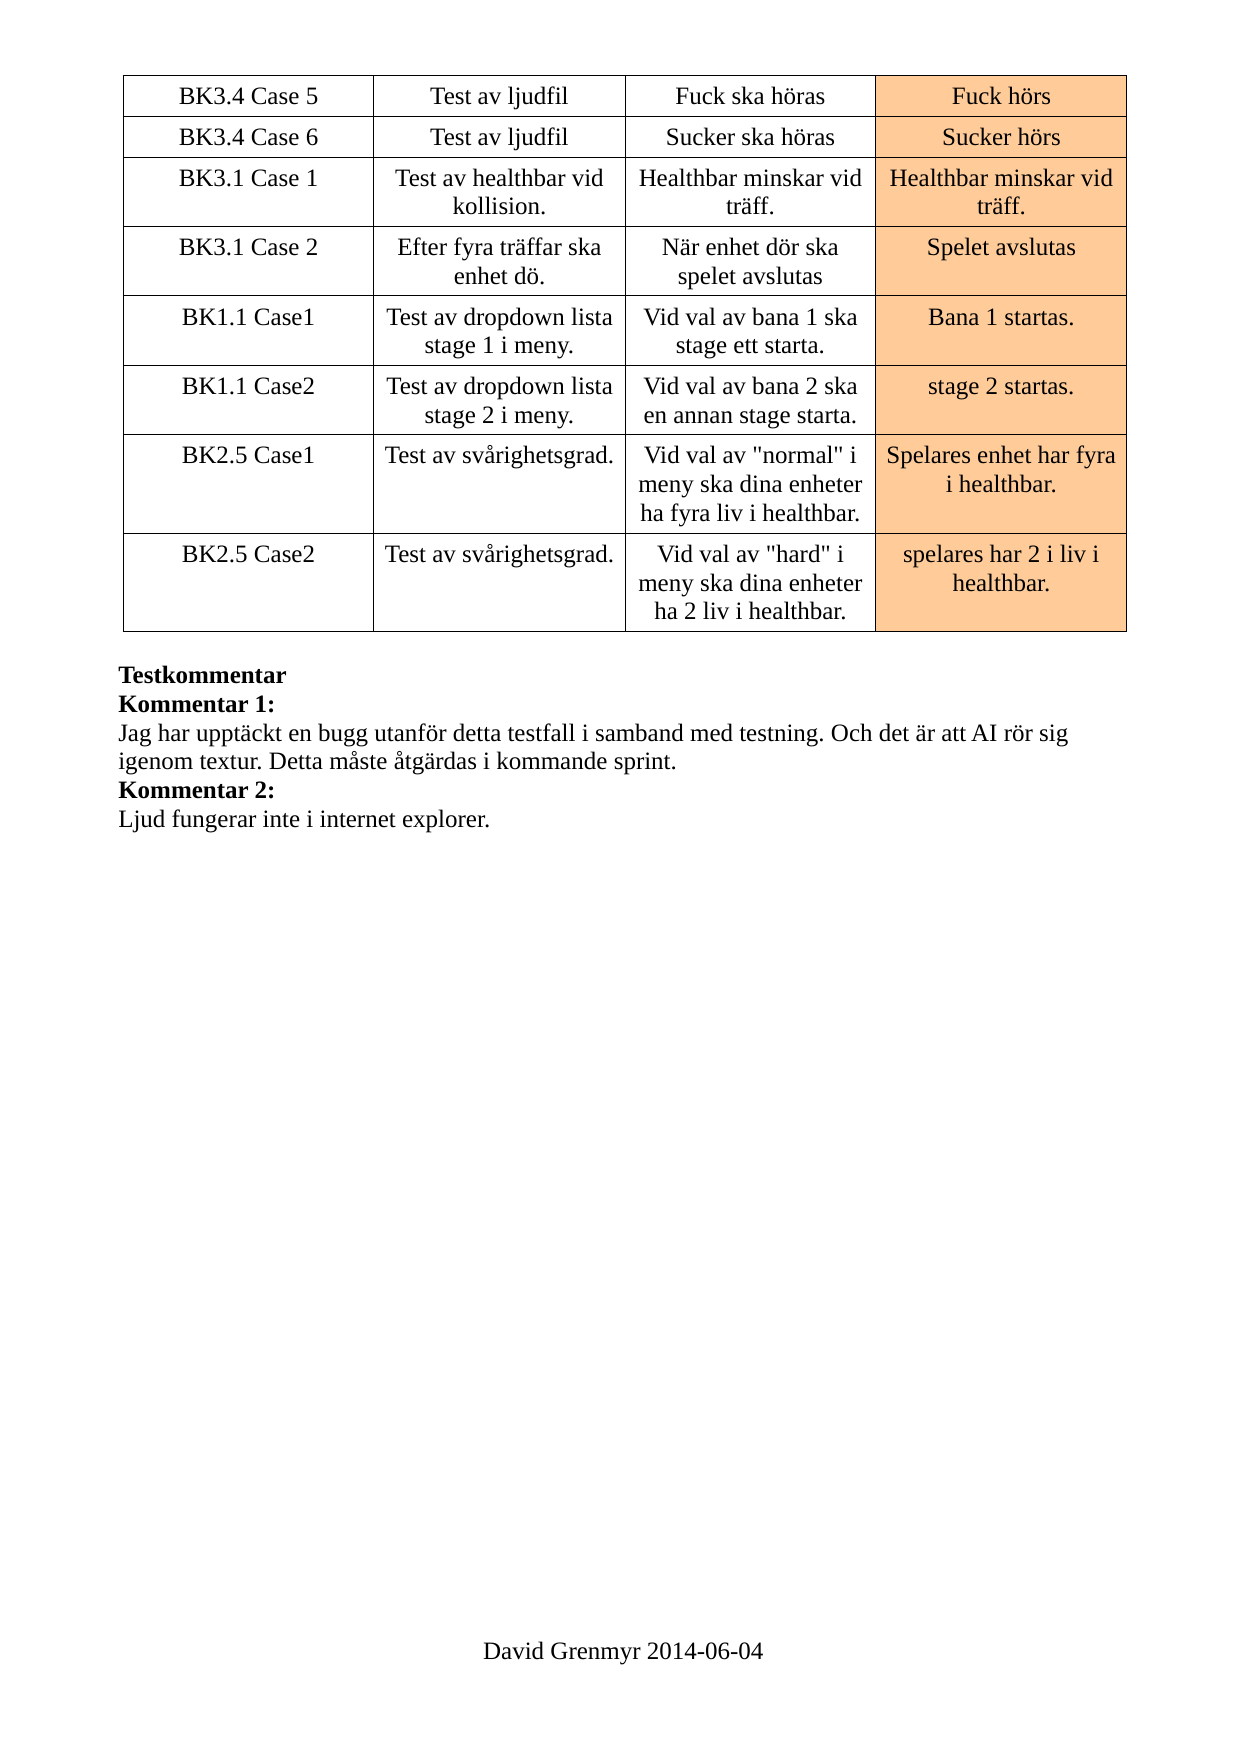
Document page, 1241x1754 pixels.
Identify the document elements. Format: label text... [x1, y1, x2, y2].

table_cell Fuck ska höras [626, 76, 875, 116]
table_cell Vid val av bana 2 ska en annan stage starta. [626, 366, 875, 434]
table_cell Sucker ska höras [626, 117, 875, 156]
table_cell BK1.1 Case1 [124, 296, 373, 365]
table_cell Test av healthbar vid kollision. [374, 158, 625, 226]
table_cell BK1.1 Case2 [124, 366, 373, 434]
table_cell Test av ljudfil [374, 117, 625, 156]
table_cell Test av dropdown lista stage 2 i meny. [374, 366, 625, 434]
table_cell Vid val av bana 1 ska stage ett starta. [626, 296, 875, 365]
table_cell Test av svårighetsgrad. [374, 435, 625, 533]
table_cell BK3.1 Case 2 [124, 227, 373, 295]
table_cell BK2.5 Case2 [124, 534, 373, 631]
text Kommentar 1: [118, 689, 1122, 718]
table_cell BK3.4 Case 6 [124, 117, 373, 156]
table_cell BK3.1 Case 1 [124, 158, 373, 226]
table_cell Healthbar minskar vid träff. [876, 158, 1126, 226]
text Jag har upptäckt en bugg utanför detta testfall i samband med testning. Och det är att AI rör sig igenom textur. Detta måste åtgärdas i kommande sprint. [118, 718, 1122, 775]
table_cell Test av svårighetsgrad. [374, 534, 625, 631]
table_cell Vid val av "hard" i meny ska dina enheter ha 2 liv i healthbar. [626, 534, 875, 631]
table_cell Spelet avslutas [876, 227, 1126, 295]
table_cell Test av ljudfil [374, 76, 625, 116]
table_cell stage 2 startas. [876, 366, 1126, 434]
text Testkommentar [118, 660, 1122, 689]
table_cell BK2.5 Case1 [124, 435, 373, 533]
table_cell Healthbar minskar vid träff. [626, 158, 875, 226]
table_cell Bana 1 startas. [876, 296, 1126, 365]
table_cell Spelares enhet har fyra i healthbar. [876, 435, 1126, 533]
table_cell Sucker hörs [876, 117, 1126, 156]
table_cell När enhet dör ska spelet avslutas [626, 227, 875, 295]
table_cell Vid val av "normal" i meny ska dina enheter ha fyra liv i healthbar. [626, 435, 875, 533]
table_cell spelares har 2 i liv i healthbar. [876, 534, 1126, 631]
table_cell Test av dropdown lista stage 1 i meny. [374, 296, 625, 365]
table_cell Efter fyra träffar ska enhet dö. [374, 227, 625, 295]
text Kommentar 2: [118, 775, 1122, 804]
table_cell Fuck hörs [876, 76, 1126, 116]
table_cell BK3.4 Case 5 [124, 76, 373, 116]
text Ljud fungerar inte i internet explorer. [118, 804, 1122, 833]
